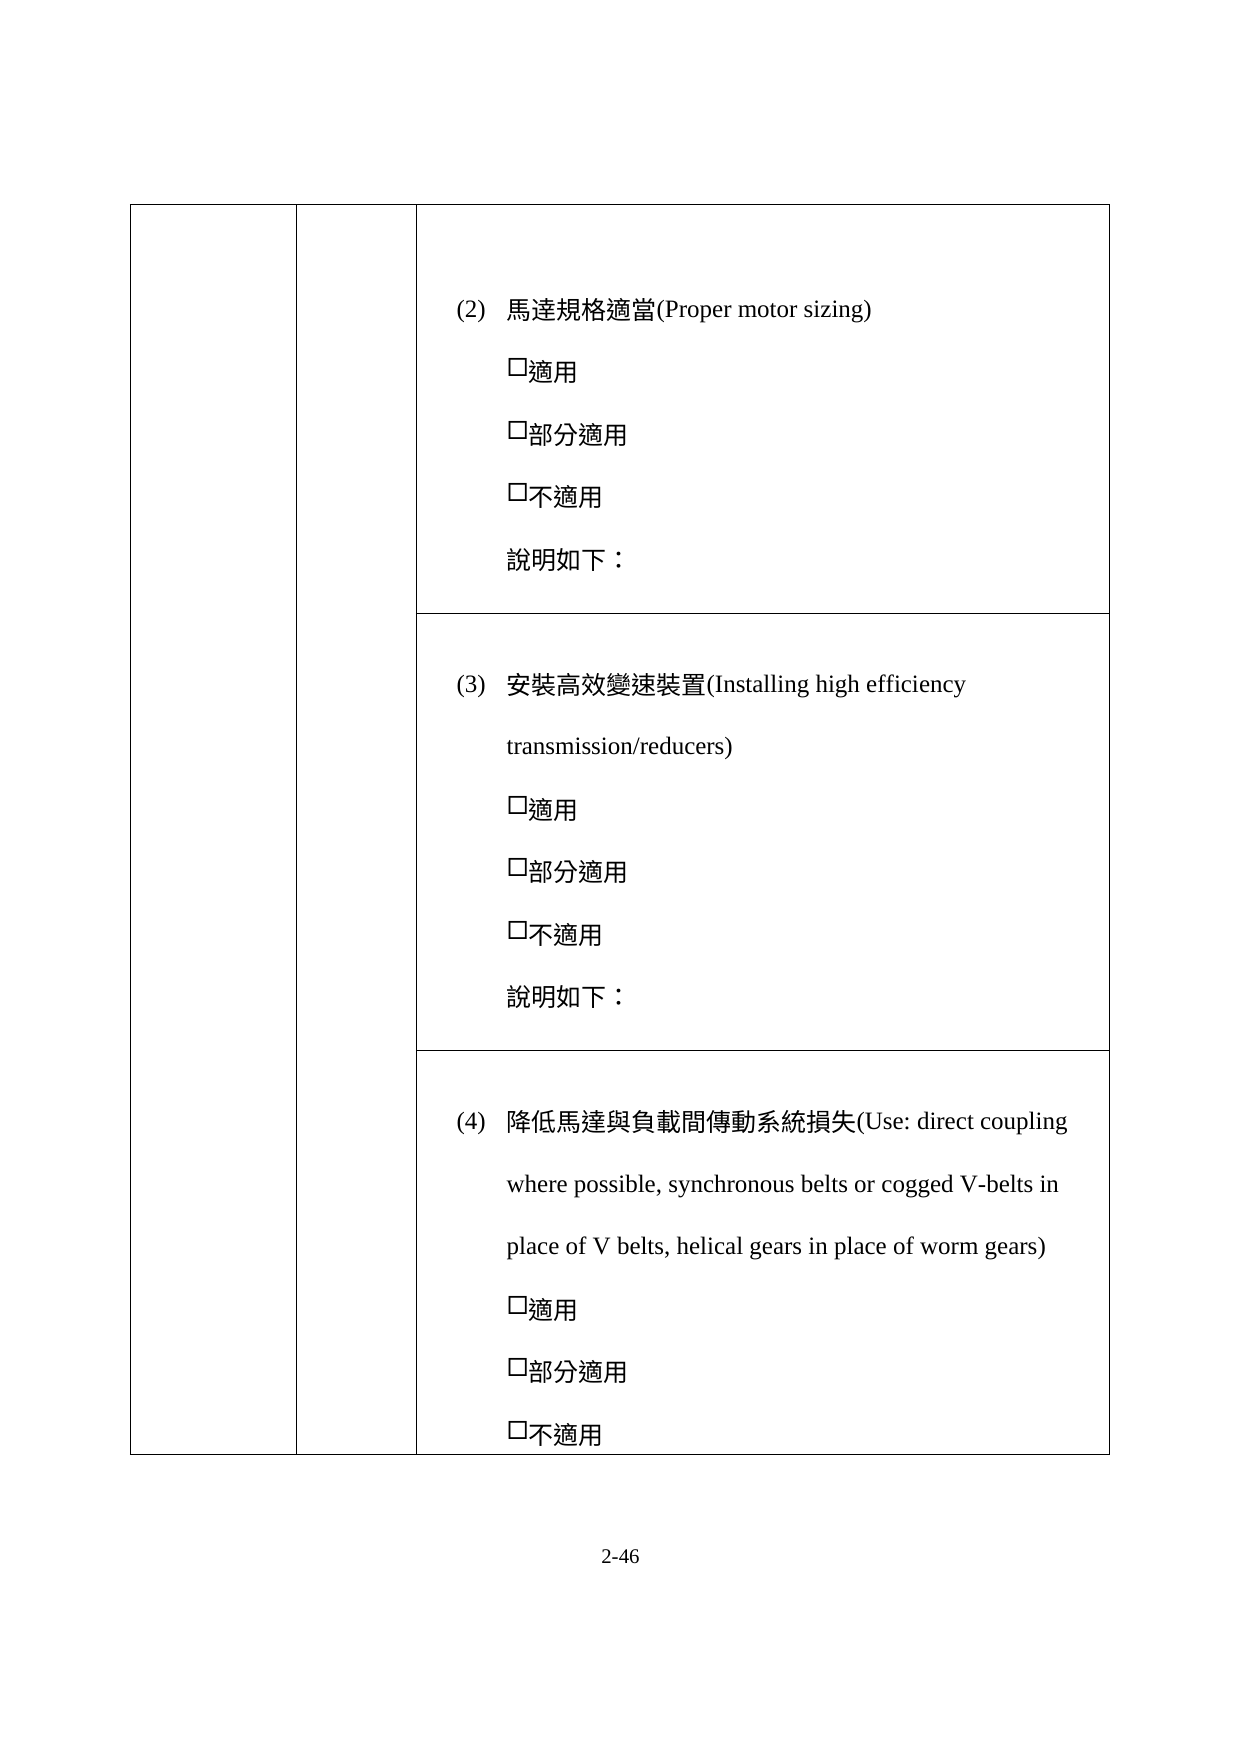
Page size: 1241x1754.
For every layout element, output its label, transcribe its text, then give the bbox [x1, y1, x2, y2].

table_cell 降低馬達與負載間傳動系統損失(Use: direct coupling where possible, synchronous belts or cogged V-belts in place of V belts, helical gears in place of worm gears) 適用 部分適用 不適用 [417, 1051, 1109, 1454]
table_cell [131, 205, 296, 1454]
table_cell 馬逹規格適當(Proper motor sizing) 適用 部分適用 不適用 說明如下： [417, 205, 1109, 612]
table_cell 安裝高效變速裝置(Installing high efficiency transmission/reducers) 適用 部分適用 不適用 說明如下： [417, 614, 1109, 1050]
table_cell [297, 205, 416, 1454]
